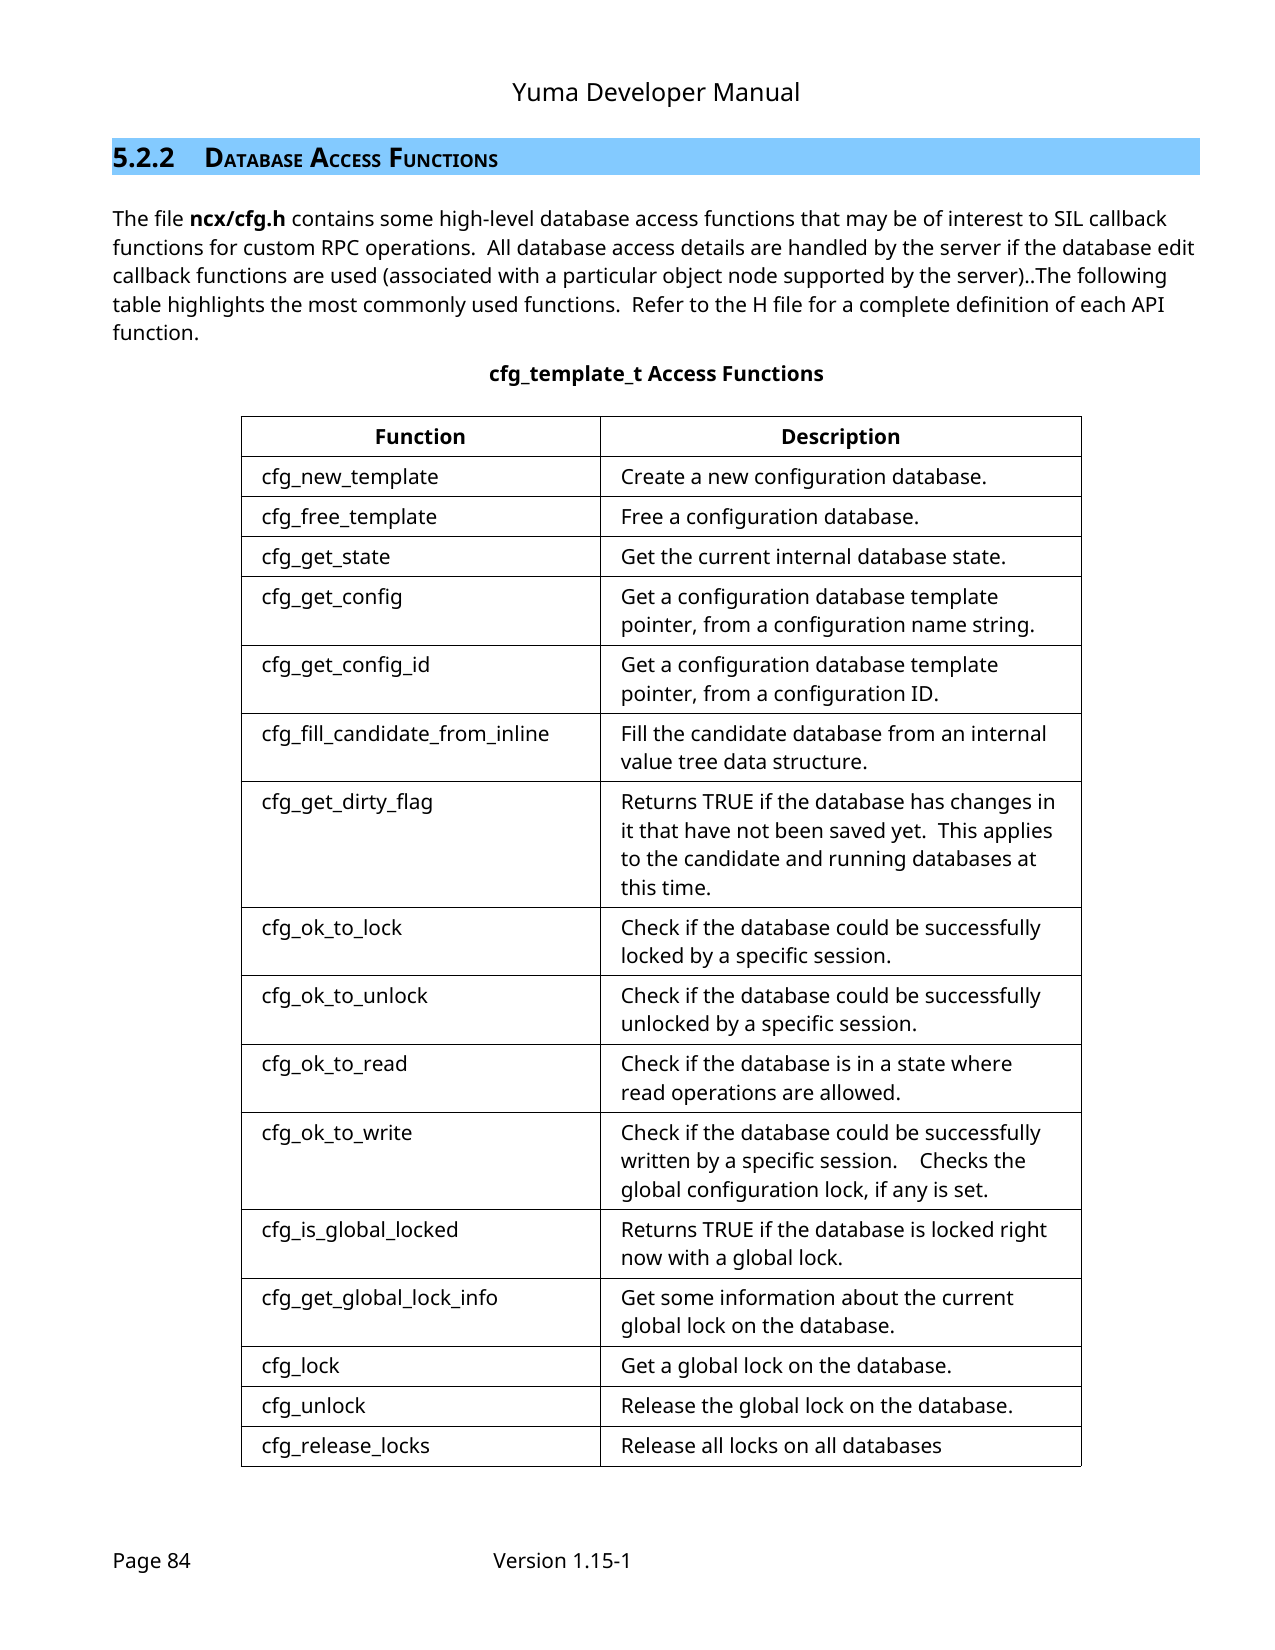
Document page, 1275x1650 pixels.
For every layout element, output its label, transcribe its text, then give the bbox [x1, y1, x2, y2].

table_cell Get a configuration database template pointer, from a configuration ID. [601, 646, 1081, 713]
table_cell Get a configuration database template pointer, from a configuration name string. [601, 577, 1081, 644]
text The file ncx/cfg.h contains some high-level database access functions that may be of interest to SIL callback functions for custom RPC operations. All database access details are handled by the server if the database edit callback functions are used (associated with a particular object node supported by the server)..The following table highlights the most commonly used functions. Refer to the H file for a complete definition of each API function. [112, 204, 1200, 347]
table_cell cfg_free_template [242, 497, 600, 536]
table_cell Check if the database is in a state where read operations are allowed. [601, 1045, 1081, 1112]
table_cell Fill the candidate database from an internal value tree data structure. [601, 714, 1081, 781]
table_cell cfg_get_state [242, 537, 600, 576]
subtitle Database Access Functions [112, 138, 1200, 175]
table_cell cfg_get_config [242, 577, 600, 644]
table_cell cfg_fill_candidate_from_inline [242, 714, 600, 781]
table_cell cfg_get_dirty_flag [242, 782, 600, 907]
table_cell cfg_ok_to_read [242, 1045, 600, 1112]
table_cell Release the global lock on the database. [601, 1387, 1081, 1426]
table_cell Check if the database could be successfully unlocked by a specific session. [601, 976, 1081, 1044]
table_cell cfg_get_config_id [242, 646, 600, 713]
table_cell Get some information about the current global lock on the database. [601, 1279, 1081, 1346]
table_cell cfg_is_global_locked [242, 1210, 600, 1277]
table_cell Release all locks on all databases [601, 1427, 1081, 1466]
table_cell cfg_new_template [242, 457, 600, 496]
table_cell Check if the database could be successfully locked by a specific session. [601, 908, 1081, 975]
table_header Function [242, 417, 600, 456]
table_cell Get a global lock on the database. [601, 1347, 1081, 1386]
table_cell cfg_ok_to_write [242, 1113, 600, 1209]
table_cell cfg_unlock [242, 1387, 600, 1426]
table_cell Create a new configuration database. [601, 457, 1081, 496]
table_cell cfg_get_global_lock_info [242, 1279, 600, 1346]
table_cell Returns TRUE if the database has changes in it that have not been saved yet. This applies to the candidate and running databases at this time. [601, 782, 1081, 907]
table_cell Free a configuration database. [601, 497, 1081, 536]
table_cell cfg_ok_to_unlock [242, 976, 600, 1044]
table_cell cfg_release_locks [242, 1427, 600, 1466]
subtitle cfg_template_t Access Functions [127, 359, 1185, 388]
table_cell Returns TRUE if the database is locked right now with a global lock. [601, 1210, 1081, 1277]
table_cell Get the current internal database state. [601, 537, 1081, 576]
table_cell cfg_lock [242, 1347, 600, 1386]
table_cell Check if the database could be successfully written by a specific session. Checks the global configuration lock, if any is set. [601, 1113, 1081, 1209]
table_cell cfg_ok_to_lock [242, 908, 600, 975]
table_header Description [601, 417, 1081, 456]
